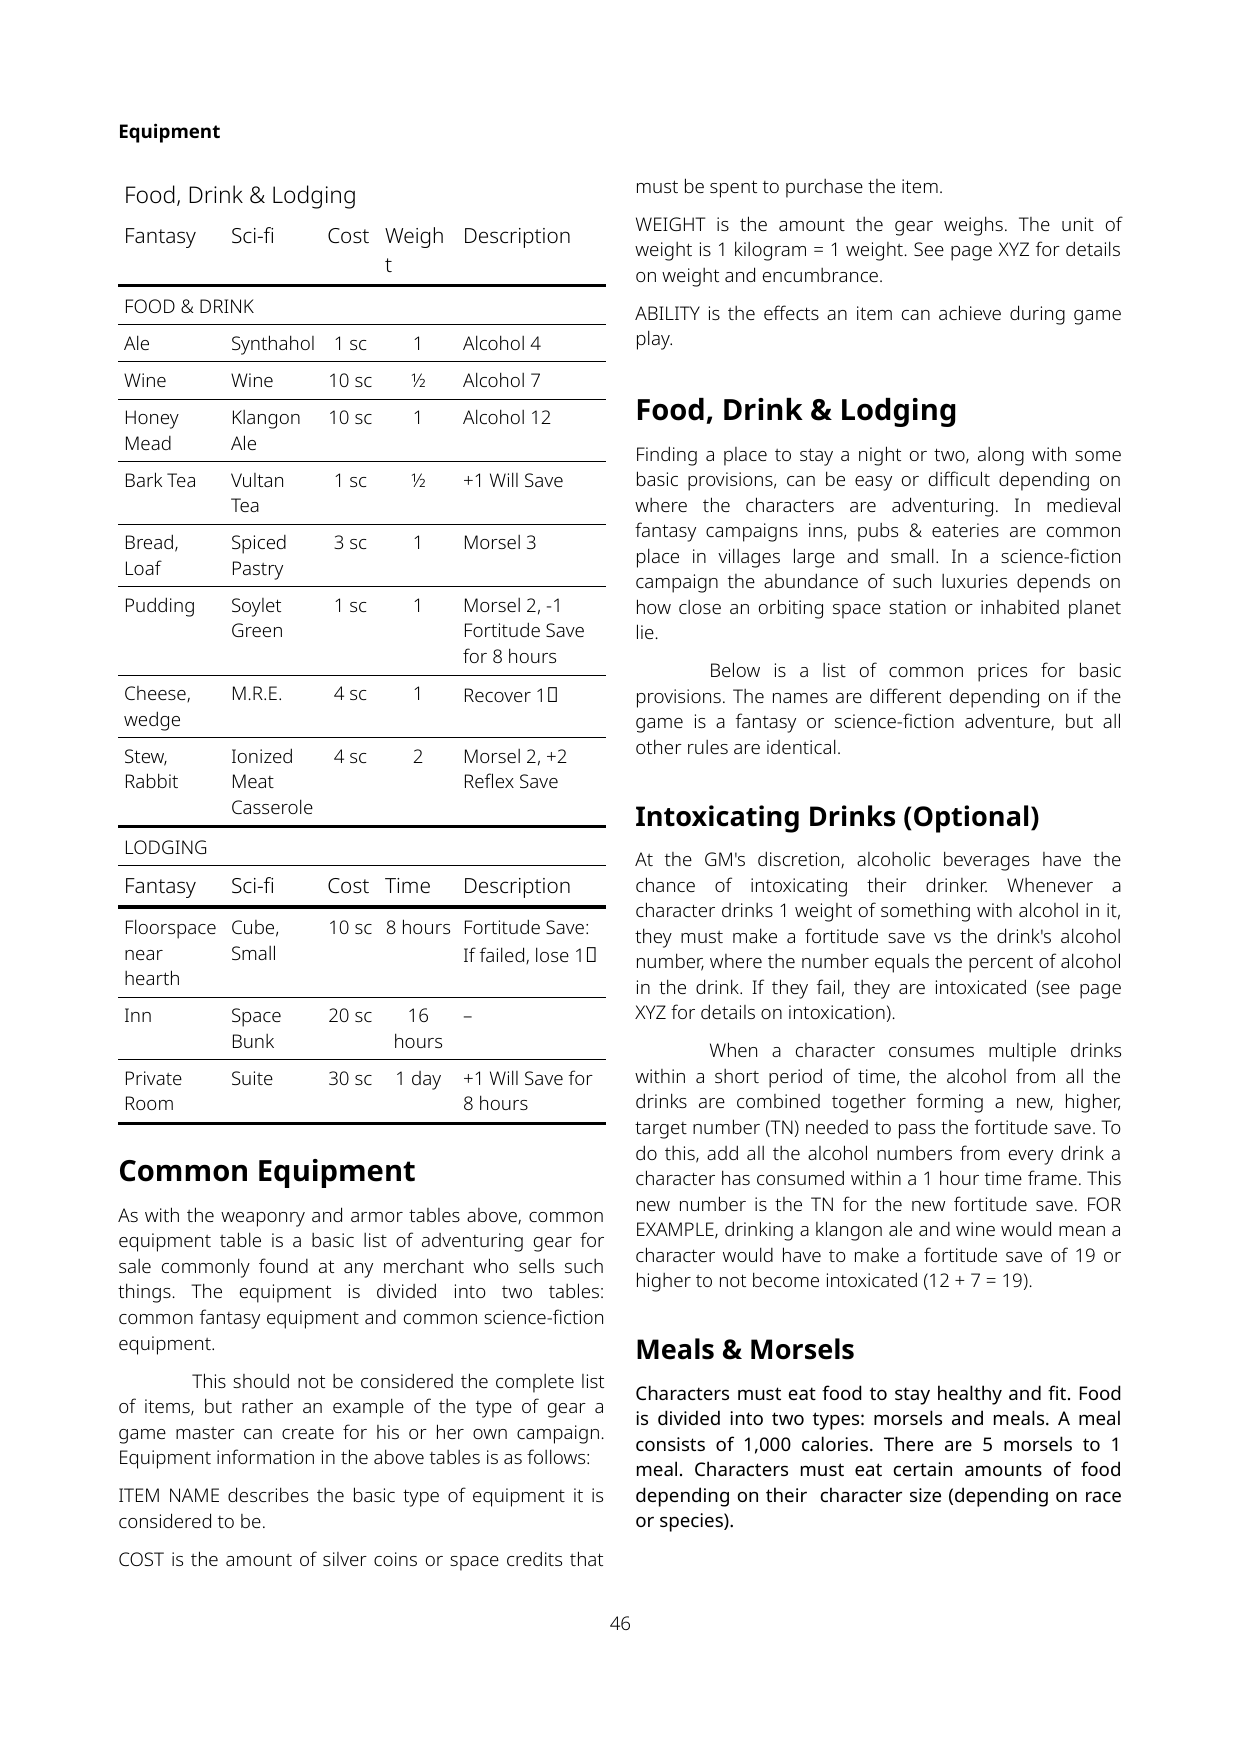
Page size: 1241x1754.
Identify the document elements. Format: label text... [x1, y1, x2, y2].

table_cell Weight [379, 216, 457, 284]
table_cell Alcohol 7 [457, 362, 606, 398]
table_cell Morsel 2, -1 Fortitude Save for 8 hours [457, 587, 606, 674]
table_cell Bread, Loaf [118, 525, 225, 586]
table_cell Morsel 3 [457, 525, 606, 586]
table_cell Alcohol 4 [457, 325, 606, 361]
table_cell Synthahol [225, 325, 321, 361]
text When a character consumes multiple drinks within a short period of time, the alcohol from all the drinks are combined together forming a new, higher, target number (TN) needed to pass the fortitude save. To do this, add all the alcohol numbers from every drink a character has consumed within a 1 hour time frame. This new number is the TN for the new fortitude save. FOR EXAMPLE, drinking a klangon ale and wine would mean a character would have to make a fortitude save of 19 or higher to not become intoxicated (12 + 7 = 19). [635, 1038, 1122, 1293]
text Characters must eat food to stay healthy and fit. Food is divided into two types: morsels and meals. A meal consists of 1,000 calories. There are 5 morsels to 1 meal. Characters must eat certain amounts of food depending on their character size (depending on race or species). [635, 1380, 1122, 1533]
table_cell Sci-fi [225, 866, 321, 905]
table_cell Wine [118, 362, 225, 398]
text As with the weaponry and armor tables above, common equipment table is a basic list of adventuring gear for sale commonly found at any merchant who sells such things. The equipment is divided into two tables: common fantasy equipment and common science-fiction equipment. [118, 1202, 605, 1355]
text ITEM NAME describes the basic type of equipment it is considered to be. [118, 1482, 605, 1533]
table_cell Sci-fi [225, 216, 321, 284]
table_cell Morsel 2, +2 Reflex Save [457, 738, 606, 825]
subtitle Intoxicating Drinks (Optional) [635, 797, 1122, 834]
table_cell Cost [321, 216, 379, 284]
table_cell Space Bunk [225, 998, 321, 1059]
subtitle Common Equipment [118, 1150, 605, 1190]
table_cell 4 sc [321, 738, 379, 825]
table_cell +1 Will Save [457, 462, 606, 524]
text Finding a place to stay a night or two, along with some basic provisions, can be easy or difficult depending on where the characters are adventuring. In medieval fantasy campaigns inns, pubs & eateries are common place in villages large and small. In a science-fiction campaign the abundance of such luxuries depends on how close an orbiting space station or inhabited planet lie. [635, 441, 1122, 645]
table_cell Floorspace near hearth [118, 909, 225, 997]
table_cell Fantasy [118, 866, 225, 905]
table_cell Ionized Meat Casserole [225, 738, 321, 825]
table_cell Cost [321, 866, 379, 905]
table_cell Stew, Rabbit [118, 738, 225, 825]
table_cell 1 sc [321, 325, 379, 361]
table_cell 20 sc [321, 998, 379, 1059]
table_cell Cube, Small [225, 909, 321, 997]
text COST is the amount of silver coins or space credits that [118, 1546, 605, 1572]
table_cell 1 sc [321, 587, 379, 674]
table_cell Private Room [118, 1060, 225, 1122]
subtitle Meals & Morsels [635, 1330, 1122, 1367]
text Below is a list of common prices for basic provisions. The names are different depending on if the game is a fantasy or science-fiction adventure, but all other rules are identical. [635, 658, 1122, 760]
table_cell Suite [225, 1060, 321, 1122]
table_cell 16 hours [379, 998, 457, 1059]
text ABILITY is the effects an item can achieve during game play. [635, 300, 1122, 351]
table_cell 1 sc [321, 462, 379, 524]
table_cell Fortitude Save: If failed, lose 1 [457, 909, 606, 997]
table_cell 1 [379, 400, 457, 461]
table_cell LODGING [118, 828, 606, 865]
table_cell Honey Mead [118, 400, 225, 461]
table_cell Ale [118, 325, 225, 361]
table_cell Cheese, wedge [118, 676, 225, 737]
table_cell ½ [379, 362, 457, 398]
table_cell Inn [118, 998, 225, 1059]
table_cell 1 [379, 676, 457, 737]
table_cell +1 Will Save for 8 hours [457, 1060, 606, 1122]
table_cell Bark Tea [118, 462, 225, 524]
table_cell FOOD & DRINK [118, 287, 606, 324]
table_cell – [457, 998, 606, 1059]
table_cell Klangon Ale [225, 400, 321, 461]
table_cell Pudding [118, 587, 225, 674]
table_cell Spiced Pastry [225, 525, 321, 586]
table_cell 8 hours [379, 909, 457, 997]
table_cell Vultan Tea [225, 462, 321, 524]
table_cell 3 sc [321, 525, 379, 586]
table_cell M.R.E. [225, 676, 321, 737]
text WEIGHT is the amount the gear weighs. The unit of weight is 1 kilogram = 1 weight. See page XYZ for details on weight and encumbrance. [635, 211, 1122, 288]
table_cell Fantasy [118, 216, 225, 284]
table_cell 1 [379, 325, 457, 361]
text This should not be considered the complete list of items, but rather an example of the type of gear a game master can create for his or her own campaign. Equipment information in the above tables is as follows: [118, 1368, 605, 1470]
table_cell Time [379, 866, 457, 905]
table_cell 10 sc [321, 909, 379, 997]
text At the GM's discretion, alcoholic beverages have the chance of intoxicating their drinker. Whenever a character drinks 1 weight of something with alcohol in it, they must make a fortitude save vs the drink's alcohol number, where the number equals the percent of alcohol in the drink. If they fail, they are intoxicated (see page XYZ for details on intoxication). [635, 847, 1122, 1025]
table_cell Wine [225, 362, 321, 398]
table_cell 4 sc [321, 676, 379, 737]
table_cell Soylet Green [225, 587, 321, 674]
table_cell 10 sc [321, 362, 379, 398]
table_cell 1 [379, 525, 457, 586]
table_cell 1 [379, 587, 457, 674]
table_cell ½ [379, 462, 457, 524]
table_cell 10 sc [321, 400, 379, 461]
table_cell Recover 1 [457, 676, 606, 737]
table_cell 2 [379, 738, 457, 825]
table_cell Alcohol 12 [457, 400, 606, 461]
table_cell Description [457, 216, 606, 284]
subtitle Food, Drink & Lodging [635, 389, 1122, 428]
text must be spent to purchase the item. [635, 173, 1122, 199]
table_cell Description [457, 866, 606, 905]
table_header Food, Drink & Lodging [118, 173, 606, 216]
table_cell 30 sc [321, 1060, 379, 1122]
table_cell 1 day [379, 1060, 457, 1122]
